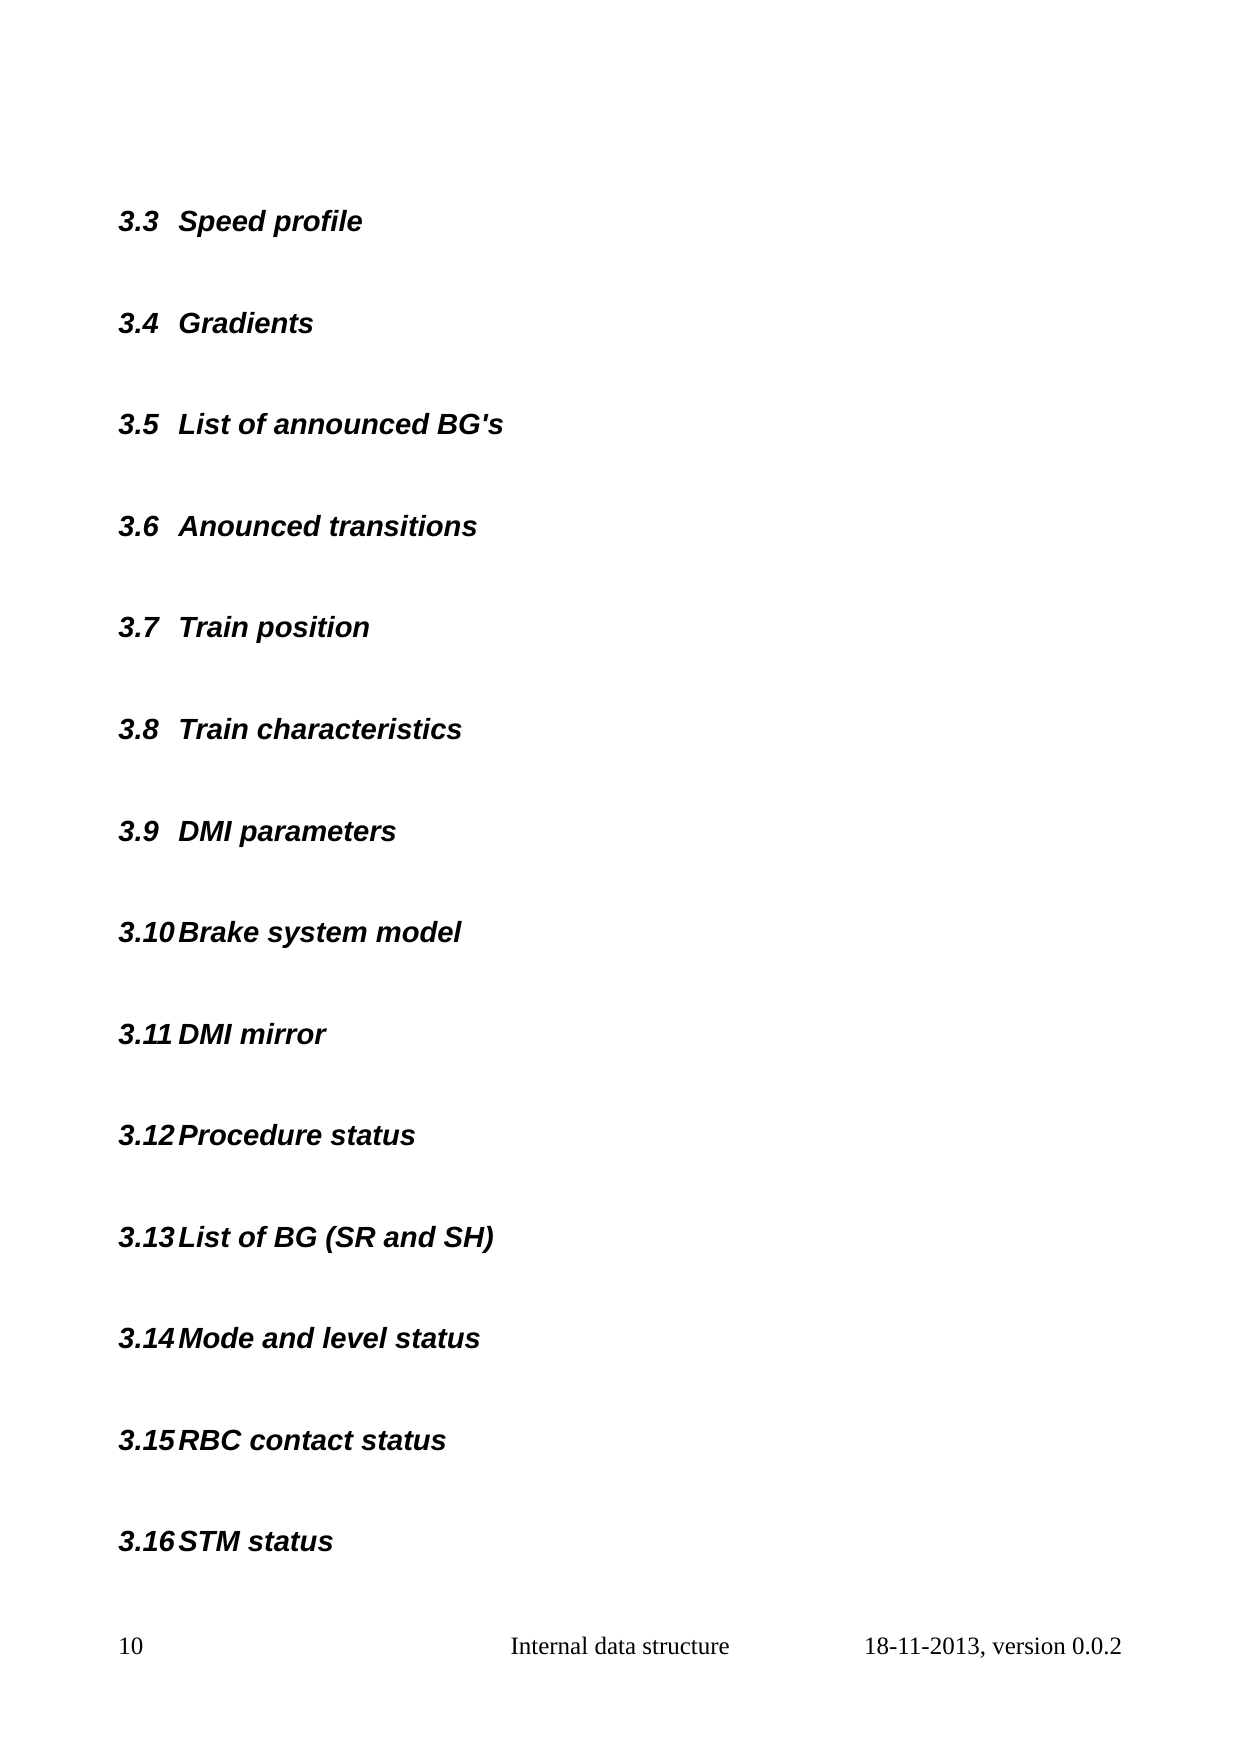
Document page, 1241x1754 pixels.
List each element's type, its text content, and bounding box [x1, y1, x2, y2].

subtitle DMI mirror [118, 1017, 1122, 1050]
subtitle Train position [118, 610, 1122, 644]
subtitle List of BG (SR and SH) [118, 1220, 1122, 1253]
subtitle Speed profile [118, 204, 1122, 238]
subtitle Brake system model [118, 915, 1122, 949]
subtitle Gradients [118, 306, 1122, 339]
subtitle RBC contact status [118, 1423, 1122, 1456]
subtitle DMI parameters [118, 813, 1122, 847]
subtitle Procedure status [118, 1118, 1122, 1152]
subtitle Mode and level status [118, 1321, 1122, 1355]
subtitle Train characteristics [118, 712, 1122, 746]
subtitle STM status [118, 1524, 1122, 1558]
subtitle Anounced transitions [118, 509, 1122, 542]
subtitle List of announced BG's [118, 407, 1122, 441]
